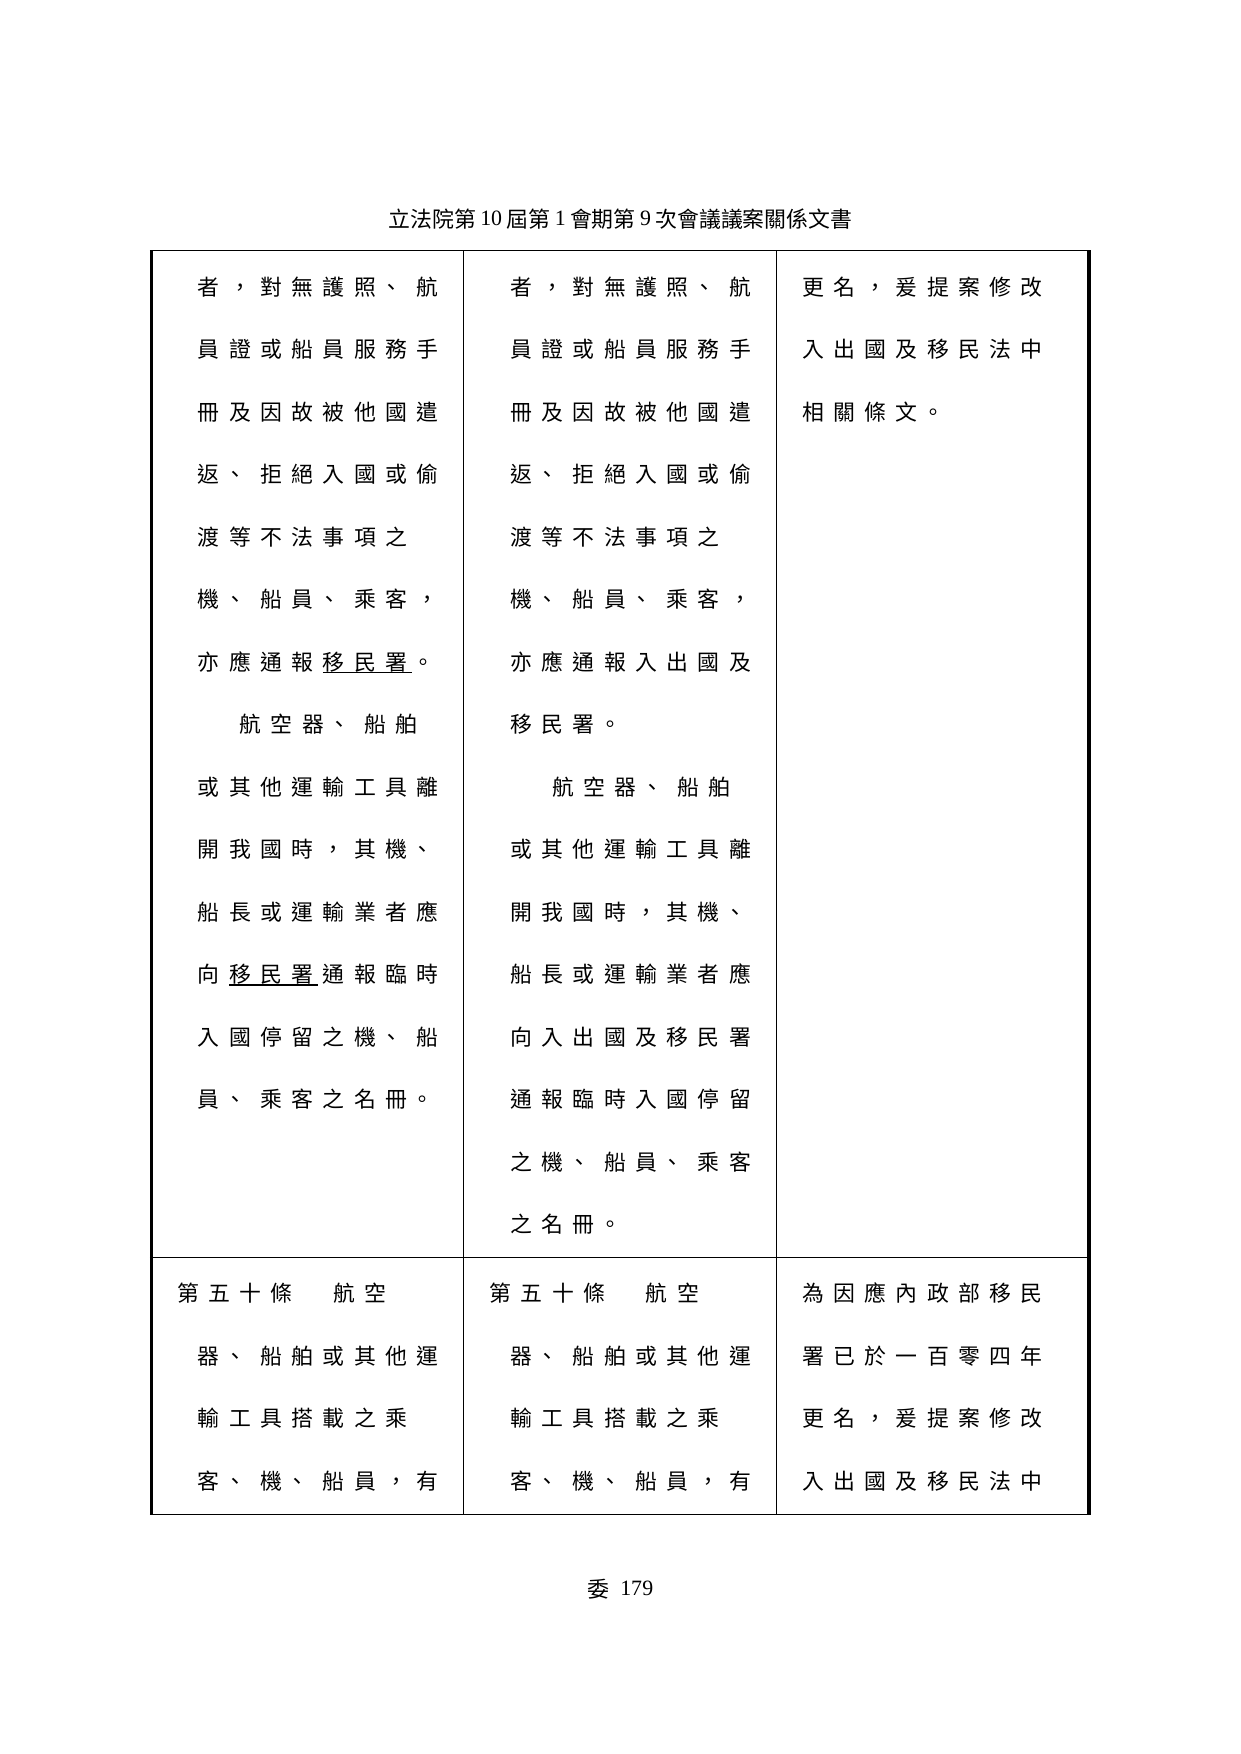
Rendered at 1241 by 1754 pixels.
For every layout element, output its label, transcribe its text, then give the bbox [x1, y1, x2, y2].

table_cell 者，對無護照、航員證或船員服務手冊及因故被他國遣返、拒絕入國或偷渡等不法事項之機、船員、乘客，亦應通報入出國及移民署。 航空器、船舶或其他運輸工具離開我國時，其機、船長或運輸業者應向入出國及移民署通報臨時入國停留之機、船員、乘客之名冊。 [464, 251, 776, 1257]
table_cell 第五十條 航空器、船舶或其他運輸工具搭載之乘客、機、船員，有 [464, 1258, 776, 1514]
table_cell 第五十條 航空器、船舶或其他運輸工具搭載之乘客、機、船員，有 [153, 1258, 463, 1514]
table_cell 更名，爰提案修改入出國及移民法中相關條文。 [777, 251, 1087, 1257]
table_cell 者，對無護照、航員證或船員服務手冊及因故被他國遣返、拒絕入國或偷渡等不法事項之機、船員、乘客，亦應通報移民署。 航空器、船舶或其他運輸工具離開我國時，其機、船長或運輸業者應向移民署通報臨時入國停留之機、船員、乘客之名冊。 [153, 251, 463, 1257]
table_cell 為因應內政部移民署已於一百零四年更名，爰提案修改入出國及移民法中 [777, 1258, 1087, 1514]
